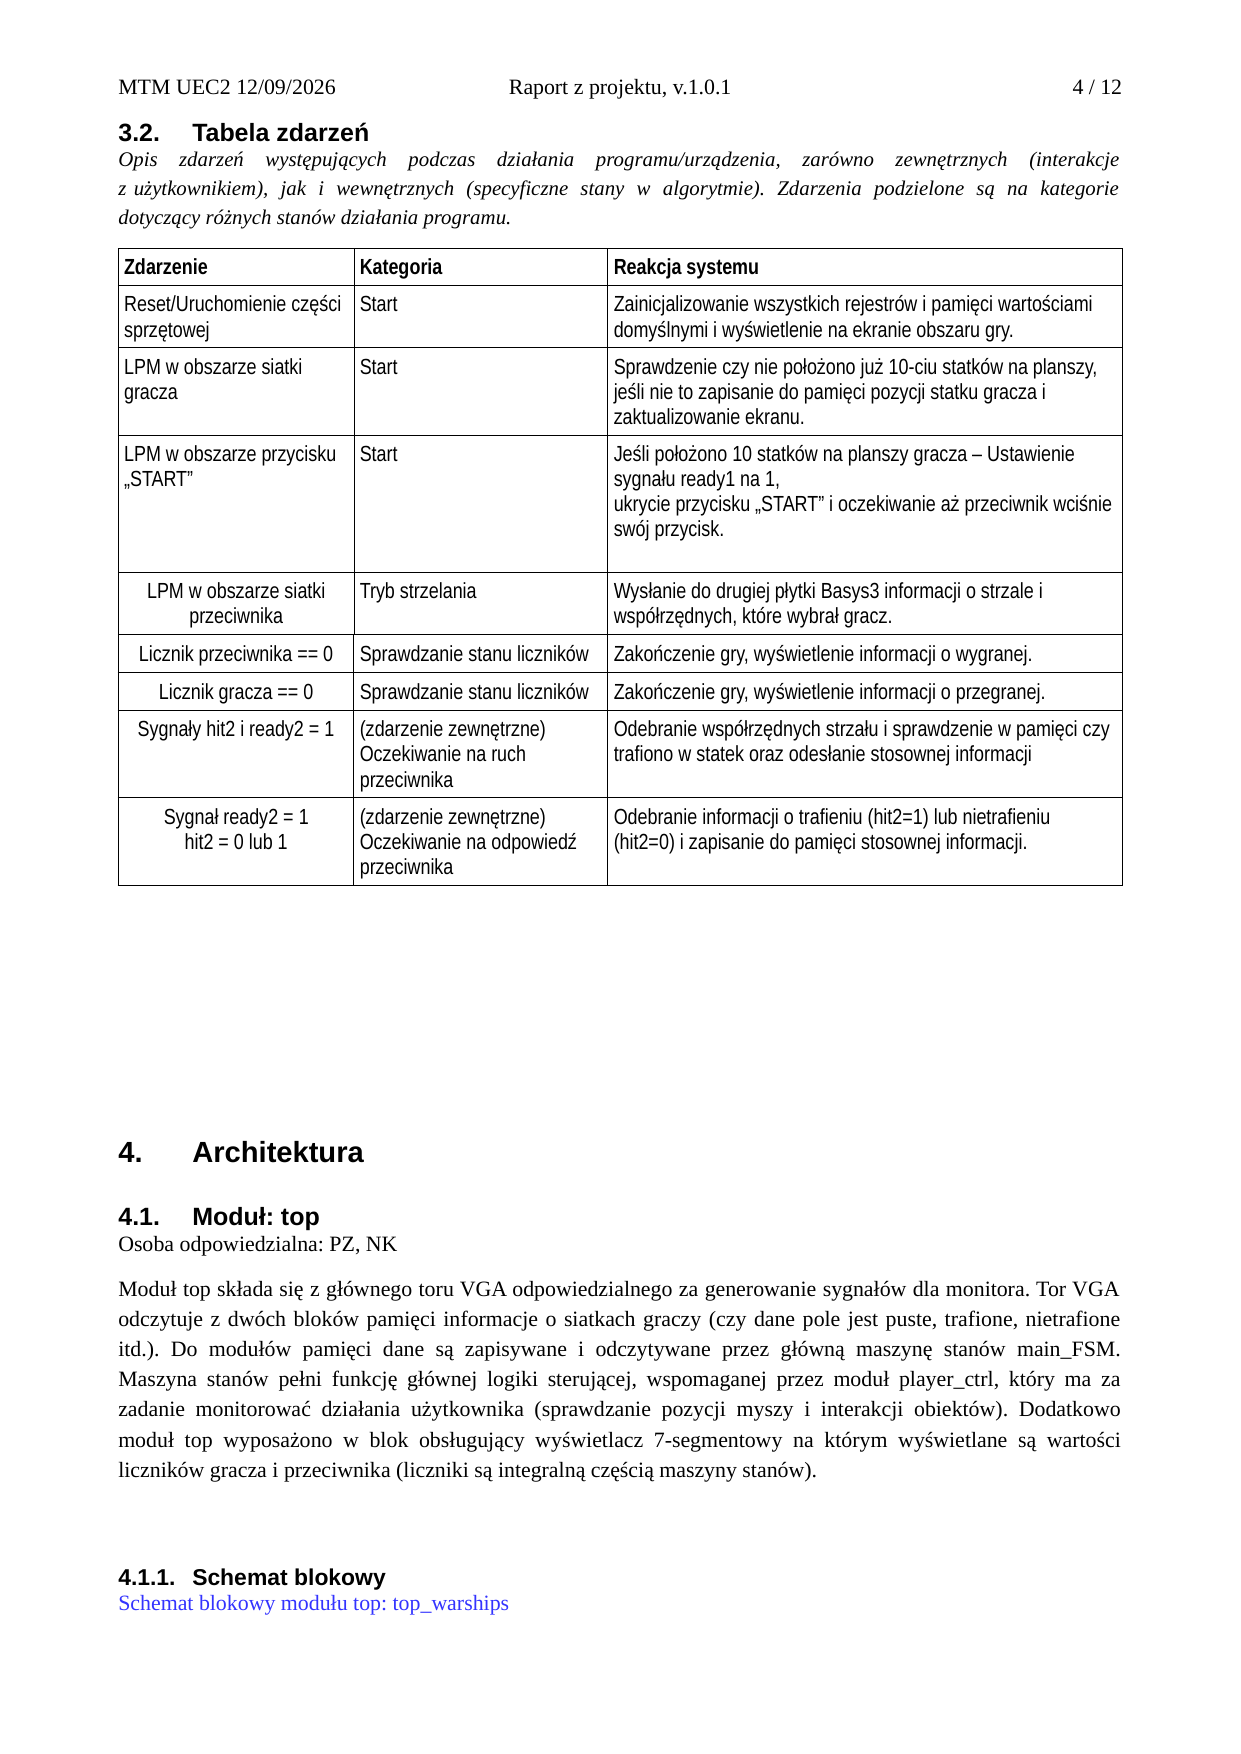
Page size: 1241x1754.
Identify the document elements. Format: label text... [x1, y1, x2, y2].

table_cell Sprawdzanie stanu liczników [354, 673, 607, 709]
table_cell (zdarzenie zewnętrzne) Oczekiwanie na ruch przeciwnika [354, 711, 607, 797]
table_header Kategoria [355, 249, 607, 285]
table_cell Sprawdzanie stanu liczników [354, 635, 607, 672]
text Osoba odpowiedzialna: PZ, NK [118, 1231, 1122, 1256]
table_cell Jeśli położono 10 statków na planszy gracza – Ustawienie sygnału ready1 na 1, ukrycie przycisku „START” i oczekiwanie aż przeciwnik wciśnie swój przycisk. [608, 436, 1122, 572]
table_cell Start [355, 348, 607, 434]
table_cell Zakończenie gry, wyświetlenie informacji o przegranej. [608, 673, 1122, 709]
table_cell LPM w obszarze przycisku „START” [119, 436, 354, 572]
table_cell Odebranie współrzędnych strzału i sprawdzenie w pamięci czy trafiono w statek oraz odesłanie stosownej informacji [608, 711, 1122, 797]
table_cell Zainicjalizowanie wszystkich rejestrów i pamięci wartościami domyślnymi i wyświetlenie na ekranie obszaru gry. [608, 286, 1122, 347]
table_header Zdarzenie [119, 249, 354, 285]
table_cell LPM w obszarze siatki przeciwnika [119, 573, 354, 634]
table_cell Tryb strzelania [355, 573, 607, 634]
text Schemat blokowy modułu top: top_warships [118, 1590, 1122, 1616]
table_cell Sprawdzenie czy nie położono już 10-ciu statków na planszy, jeśli nie to zapisanie do pamięci pozycji statku gracza i zaktualizowanie ekranu. [608, 348, 1122, 434]
table_cell Start [355, 436, 607, 572]
subtitle Architektura [118, 1135, 1122, 1169]
subtitle Tabela zdarzeń [118, 118, 1122, 147]
table_header Reakcja systemu [608, 249, 1122, 285]
table_cell Sygnał ready2 = 1 hit2 = 0 lub 1 [119, 798, 353, 885]
text Moduł top składa się z głównego toru VGA odpowiedzialnego za generowanie sygnałów dla monitora. Tor VGA odczytuje z dwóch bloków pamięci informacje o siatkach graczy (czy dane pole jest puste, trafione, nietrafione itd.). Do modułów pamięci dane są zapisywane i odczytywane przez główną maszynę stanów main_FSM. Maszyna stanów pełni funkcję głównej logiki sterującej, wspomaganej przez moduł player_ctrl, który ma za zadanie monitorować działania użytkownika (sprawdzanie pozycji myszy i interakcji obiektów). Dodatkowo moduł top wyposażono w blok obsługujący wyświetlacz 7-segmentowy na którym wyświetlane są wartości liczników gracza i przeciwnika (liczniki są integralną częścią maszyny stanów). [118, 1276, 1122, 1482]
table_cell (zdarzenie zewnętrzne) Oczekiwanie na odpowiedź przeciwnika [354, 798, 607, 885]
table_cell Wysłanie do drugiej płytki Basys3 informacji o strzale i współrzędnych, które wybrał gracz. [608, 573, 1122, 634]
table_cell Sygnały hit2 i ready2 = 1 [119, 711, 353, 797]
text Opis zdarzeń występujących podczas działania programu/urządzenia, zarówno zewnętrznych (interakcje z użytkownikiem), jak i wewnętrznych (specyficzne stany w algorytmie). Zdarzenia podzielone są na kategorie dotyczący różnych stanów działania programu. [118, 147, 1122, 229]
subtitle Schemat blokowy [118, 1564, 1122, 1590]
table_cell Reset/Uruchomienie części sprzętowej [119, 286, 354, 347]
table_cell Licznik przeciwnika == 0 [119, 635, 353, 672]
table_cell LPM w obszarze siatki gracza [119, 348, 354, 434]
table_cell Zakończenie gry, wyświetlenie informacji o wygranej. [608, 635, 1122, 672]
table_cell Start [355, 286, 607, 347]
table_cell Odebranie informacji o trafieniu (hit2=1) lub nietrafieniu (hit2=0) i zapisanie do pamięci stosownej informacji. [608, 798, 1122, 885]
subtitle Moduł: top [118, 1202, 1122, 1231]
table_cell Licznik gracza == 0 [119, 673, 353, 709]
